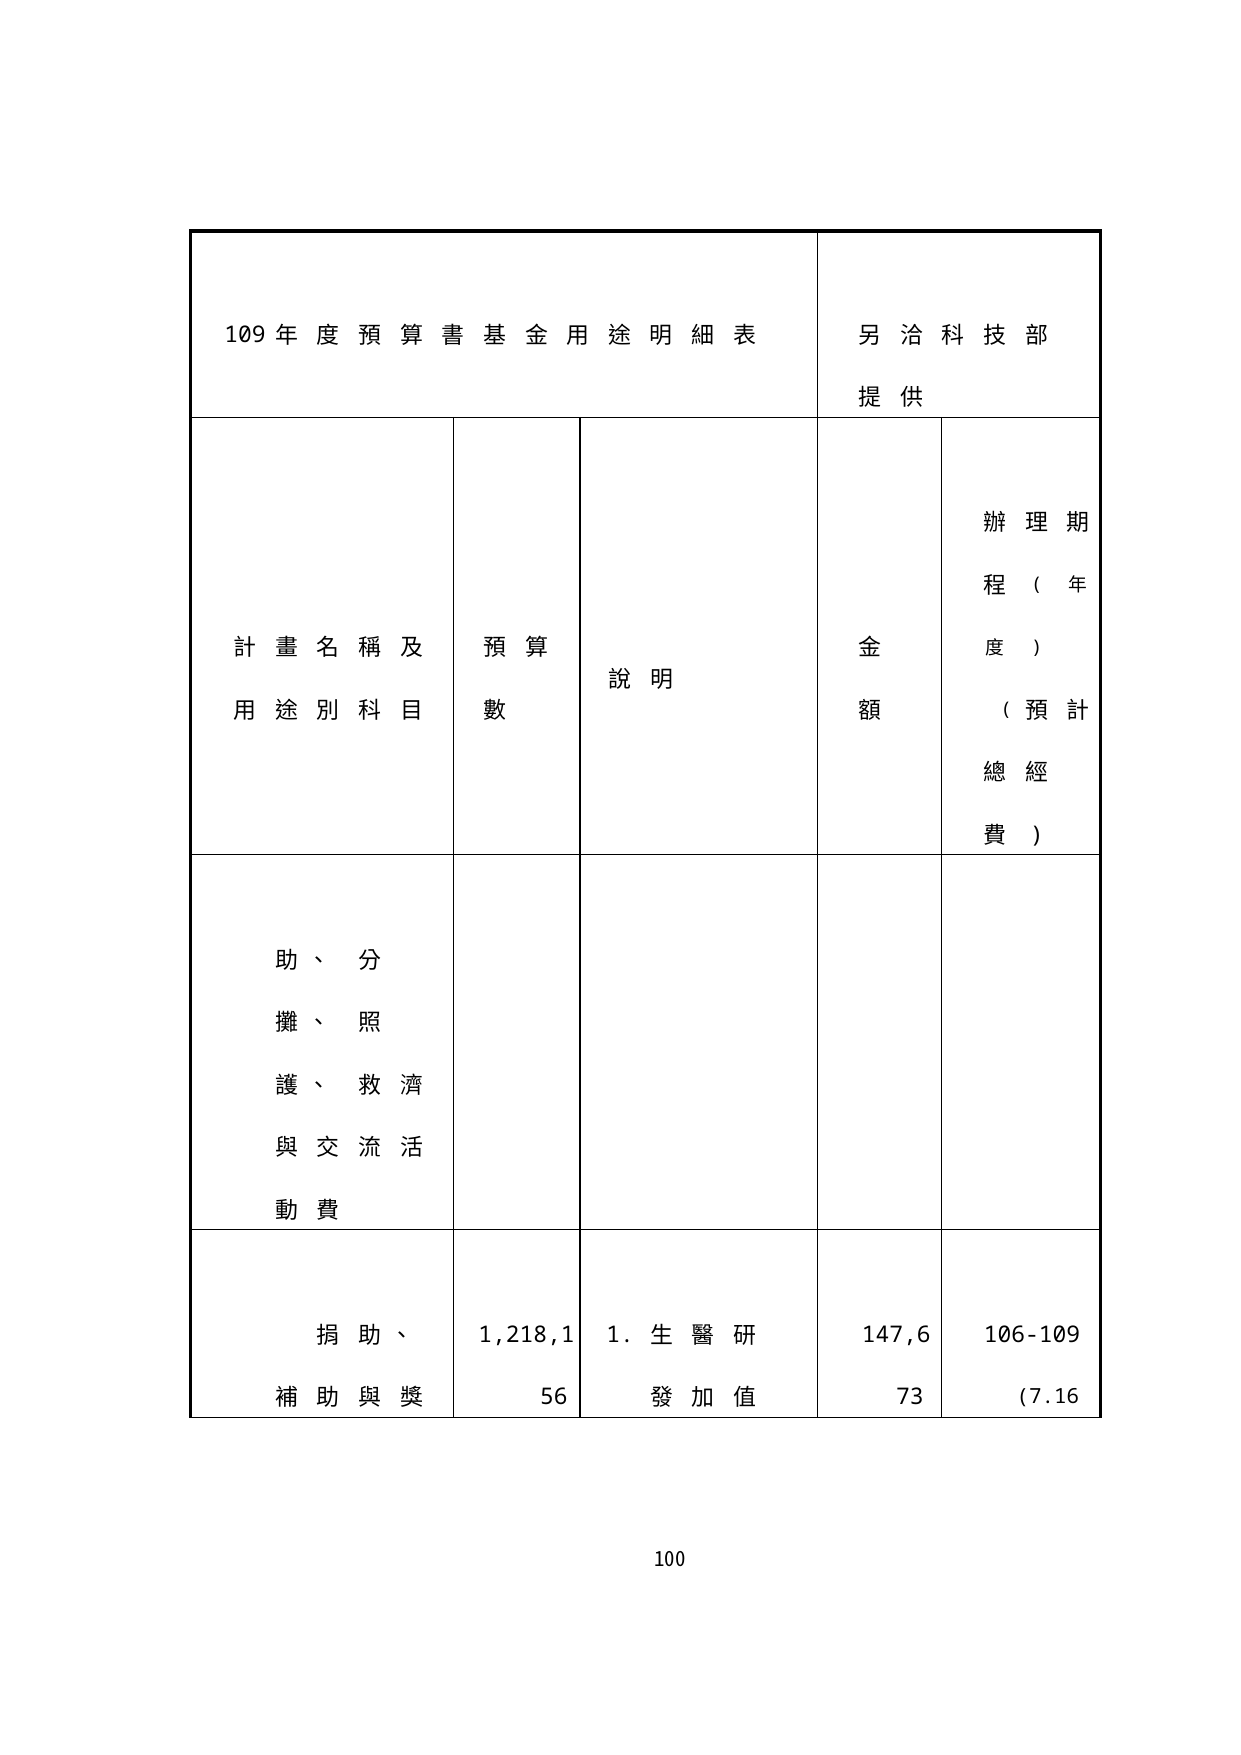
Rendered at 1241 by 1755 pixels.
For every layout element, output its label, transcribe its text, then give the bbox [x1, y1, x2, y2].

table_cell 捐助、補助與獎 [192, 1230, 453, 1417]
table_cell 1.生醫研發加值 [581, 1230, 817, 1417]
table_cell 106-109 (7.16 [942, 1230, 1099, 1417]
table_cell [818, 855, 941, 1229]
table_cell 助、分攤、照護、救濟與交流活動費 [192, 855, 453, 1229]
table_cell [454, 855, 579, 1229]
table_cell [581, 855, 817, 1229]
table_header 109年度預算書基金用途明細表 [192, 233, 817, 417]
table_cell 金額 [818, 418, 941, 854]
table_cell 辦理期程(年度) (預計總經費) [942, 418, 1099, 854]
table_cell 預算數 [454, 418, 579, 854]
table_cell 說明 [581, 418, 817, 854]
table_cell 147,673 [818, 1230, 941, 1417]
table_cell 計畫名稱及用途別科目 [192, 418, 453, 854]
table_cell 1,218,156 [454, 1230, 579, 1417]
table_cell [942, 855, 1099, 1229]
table_header 另洽科技部提供 [818, 233, 1099, 417]
